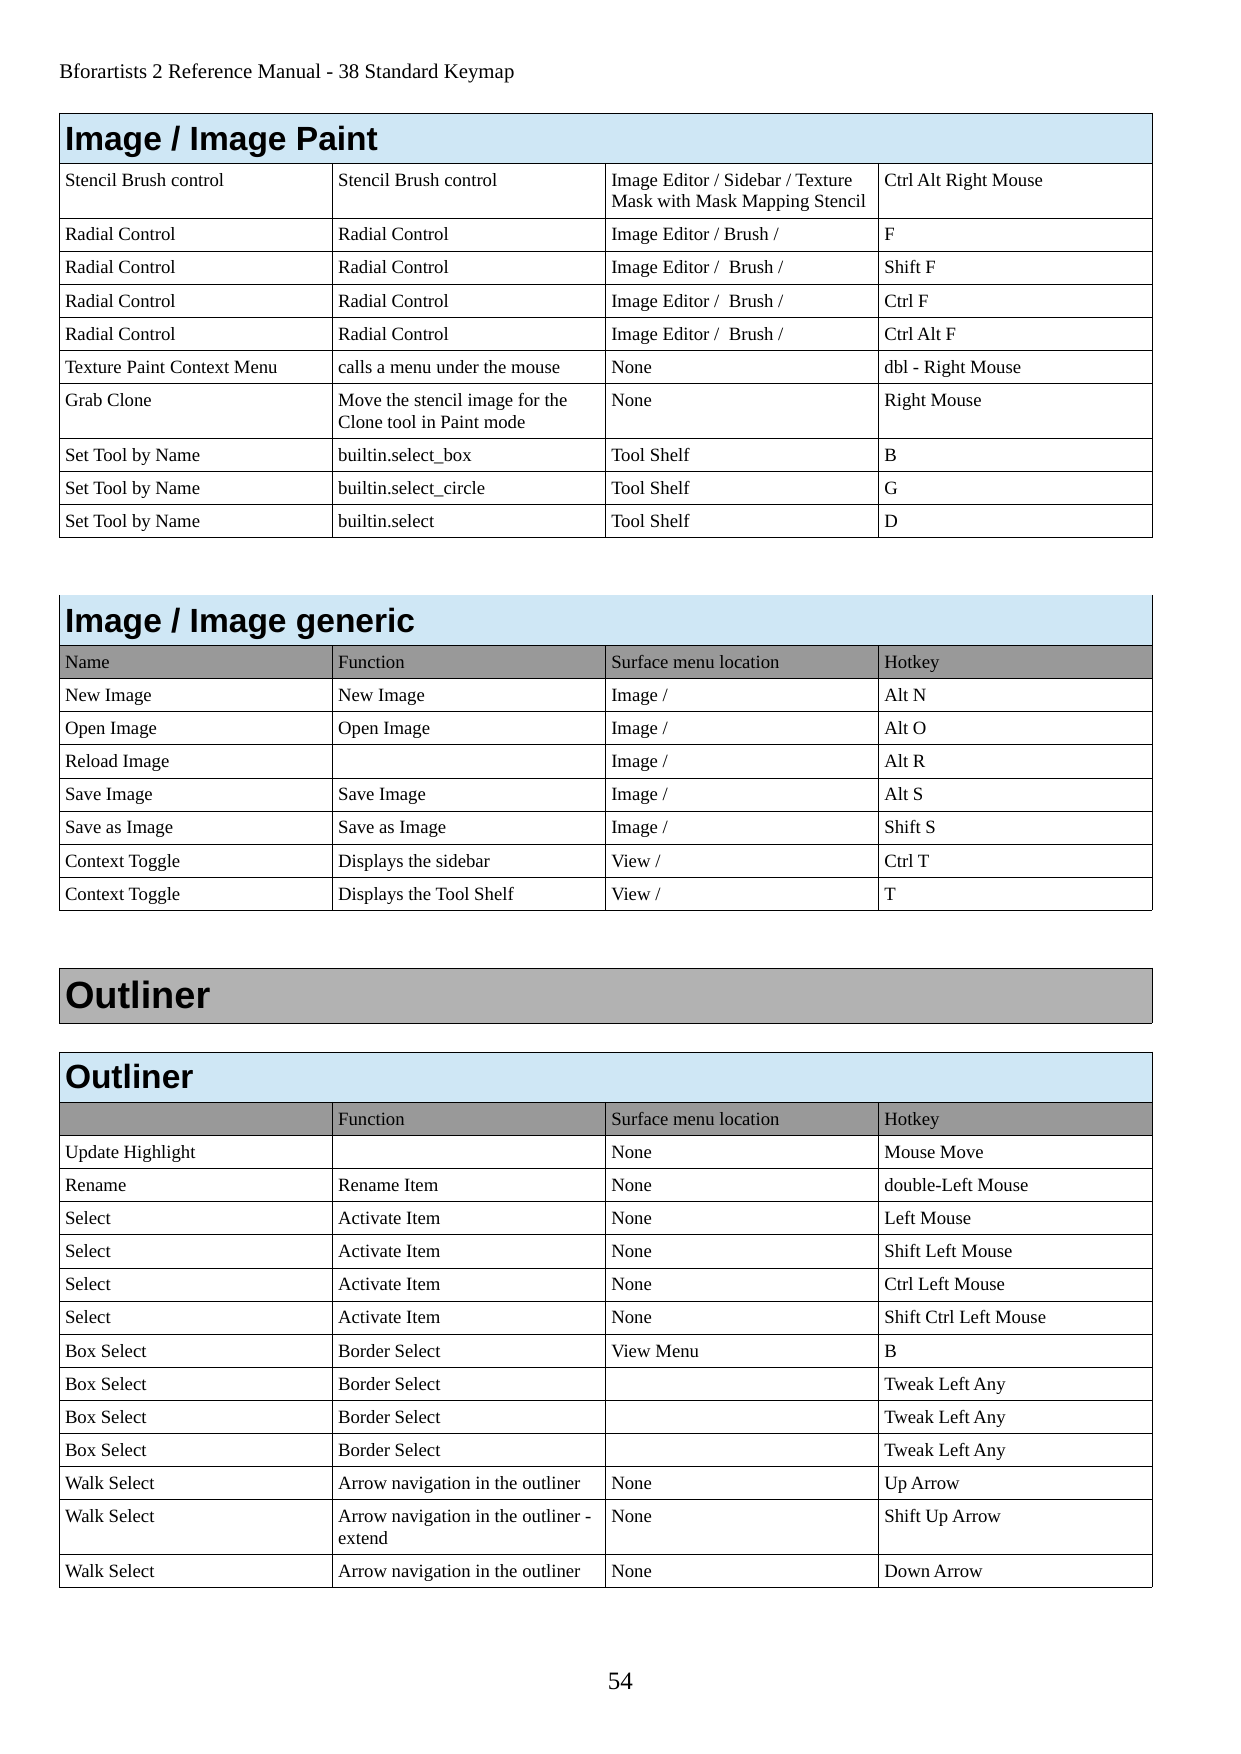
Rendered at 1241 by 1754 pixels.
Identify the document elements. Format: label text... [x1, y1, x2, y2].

table_cell None [606, 1235, 878, 1267]
table_cell Save as Image [60, 812, 332, 844]
table_cell Radial Control [60, 219, 332, 251]
table_cell Mouse Move [879, 1136, 1152, 1168]
table_cell None [606, 1169, 878, 1201]
table_cell Alt O [879, 712, 1152, 744]
table_cell Box Select [60, 1401, 332, 1433]
table_cell Arrow navigation in the outliner [333, 1555, 605, 1587]
table_cell Shift Left Mouse [879, 1235, 1152, 1267]
table_cell Radial Control [60, 285, 332, 317]
table_cell Radial Control [333, 318, 605, 350]
table_cell Arrow navigation in the outliner - extend [333, 1500, 605, 1554]
table_cell Save as Image [333, 812, 605, 844]
table_cell Shift F [879, 252, 1152, 284]
table_cell Set Tool by Name [60, 472, 332, 504]
table_cell G [879, 472, 1152, 504]
table_cell Walk Select [60, 1467, 332, 1499]
table_cell Tool Shelf [606, 472, 878, 504]
table_cell Ctrl Alt F [879, 318, 1152, 350]
table_cell Alt N [879, 679, 1152, 711]
table_cell Select [60, 1269, 332, 1301]
table_cell Tweak Left Any [879, 1368, 1152, 1400]
table_cell Open Image [60, 712, 332, 744]
table_cell Radial Control [60, 318, 332, 350]
table_cell Radial Control [333, 219, 605, 251]
table_cell Stencil Brush control [60, 164, 332, 217]
table_cell double-Left Mouse [879, 1169, 1152, 1201]
table_cell Ctrl Alt Right Mouse [879, 164, 1152, 217]
table_cell Save Image [333, 779, 605, 811]
table_cell Image Editor / Brush / [606, 252, 878, 284]
table_cell Box Select [60, 1335, 332, 1367]
table_header Image / Image generic [60, 595, 1152, 645]
table_cell builtin.select_circle [333, 472, 605, 504]
table_cell Shift Up Arrow [879, 1500, 1152, 1554]
table_cell Texture Paint Context Menu [60, 351, 332, 383]
table_cell New Image [60, 679, 332, 711]
table_cell Image Editor / Brush / [606, 219, 878, 251]
table_cell F [879, 219, 1152, 251]
table_cell Tool Shelf [606, 439, 878, 471]
table_cell D [879, 505, 1152, 537]
table_cell Up Arrow [879, 1467, 1152, 1499]
table_cell Box Select [60, 1434, 332, 1466]
table_cell Reload Image [60, 745, 332, 777]
table_cell builtin.select_box [333, 439, 605, 471]
table_cell None [606, 1202, 878, 1234]
table_cell [606, 1368, 878, 1400]
table_cell [606, 1401, 878, 1433]
table_cell Ctrl F [879, 285, 1152, 317]
table_cell Rename [60, 1169, 332, 1201]
table_cell Name [60, 646, 332, 678]
table_cell Radial Control [60, 252, 332, 284]
table_cell Image / [606, 812, 878, 844]
table_cell None [606, 351, 878, 383]
table_cell Border Select [333, 1434, 605, 1466]
table_cell Function [333, 1103, 605, 1135]
table_cell View Menu [606, 1335, 878, 1367]
table_cell None [606, 384, 878, 438]
table_cell Image / [606, 712, 878, 744]
table_header Outliner [60, 1053, 1152, 1102]
table_cell Context Toggle [60, 845, 332, 877]
table_cell Image / [606, 679, 878, 711]
table_cell Update Highlight [60, 1136, 332, 1168]
table_cell Activate Item [333, 1202, 605, 1234]
table_cell Image / [606, 779, 878, 811]
table_cell Tweak Left Any [879, 1401, 1152, 1433]
table_cell [606, 1434, 878, 1466]
table_cell [333, 1136, 605, 1168]
table_cell View / [606, 878, 878, 910]
table_cell View / [606, 845, 878, 877]
table_cell Radial Control [333, 252, 605, 284]
table_cell Move the stencil image for the Clone tool in Paint mode [333, 384, 605, 438]
table_cell Shift Ctrl Left Mouse [879, 1302, 1152, 1334]
table_cell Border Select [333, 1335, 605, 1367]
table_cell B [879, 439, 1152, 471]
table_cell None [606, 1302, 878, 1334]
table_cell Walk Select [60, 1500, 332, 1554]
table_cell dbl - Right Mouse [879, 351, 1152, 383]
table_cell None [606, 1467, 878, 1499]
table_cell Activate Item [333, 1302, 605, 1334]
table_cell Activate Item [333, 1235, 605, 1267]
table_cell Image Editor / Brush / [606, 285, 878, 317]
table_header Image / Image Paint [60, 114, 1152, 163]
table_cell Image Editor / Brush / [606, 318, 878, 350]
table_cell Arrow navigation in the outliner [333, 1467, 605, 1499]
table_cell Rename Item [333, 1169, 605, 1201]
table_cell Border Select [333, 1401, 605, 1433]
table_cell Function [333, 646, 605, 678]
table_header Outliner [60, 969, 1152, 1023]
table_cell Stencil Brush control [333, 164, 605, 217]
table_cell Surface menu location [606, 646, 878, 678]
table_cell None [606, 1136, 878, 1168]
table_cell Save Image [60, 779, 332, 811]
table_cell Select [60, 1302, 332, 1334]
table_cell Left Mouse [879, 1202, 1152, 1234]
table_cell Displays the Tool Shelf [333, 878, 605, 910]
table_cell [333, 745, 605, 777]
table_cell Right Mouse [879, 384, 1152, 438]
table_cell Open Image [333, 712, 605, 744]
table_cell Box Select [60, 1368, 332, 1400]
table_cell Down Arrow [879, 1555, 1152, 1587]
table_cell Ctrl Left Mouse [879, 1269, 1152, 1301]
table_cell T [879, 878, 1152, 910]
table_cell Set Tool by Name [60, 505, 332, 537]
table_cell [60, 1103, 332, 1135]
table_cell builtin.select [333, 505, 605, 537]
table_cell Shift S [879, 812, 1152, 844]
table_cell Radial Control [333, 285, 605, 317]
table_cell Border Select [333, 1368, 605, 1400]
table_cell Hotkey [879, 646, 1152, 678]
table_cell Set Tool by Name [60, 439, 332, 471]
table_cell Image Editor / Sidebar / Texture Mask with Mask Mapping Stencil [606, 164, 878, 217]
table_cell Grab Clone [60, 384, 332, 438]
table_cell None [606, 1555, 878, 1587]
table_cell B [879, 1335, 1152, 1367]
table_cell Select [60, 1235, 332, 1267]
table_cell None [606, 1269, 878, 1301]
table_cell New Image [333, 679, 605, 711]
table_cell Select [60, 1202, 332, 1234]
table_cell Image / [606, 745, 878, 777]
table_cell Alt R [879, 745, 1152, 777]
table_cell None [606, 1500, 878, 1554]
table_cell Hotkey [879, 1103, 1152, 1135]
table_cell calls a menu under the mouse [333, 351, 605, 383]
table_cell Tweak Left Any [879, 1434, 1152, 1466]
table_cell Surface menu location [606, 1103, 878, 1135]
table_cell Walk Select [60, 1555, 332, 1587]
table_cell Alt S [879, 779, 1152, 811]
table_cell Ctrl T [879, 845, 1152, 877]
table_cell Activate Item [333, 1269, 605, 1301]
table_cell Tool Shelf [606, 505, 878, 537]
table_cell Displays the sidebar [333, 845, 605, 877]
table_cell Context Toggle [60, 878, 332, 910]
